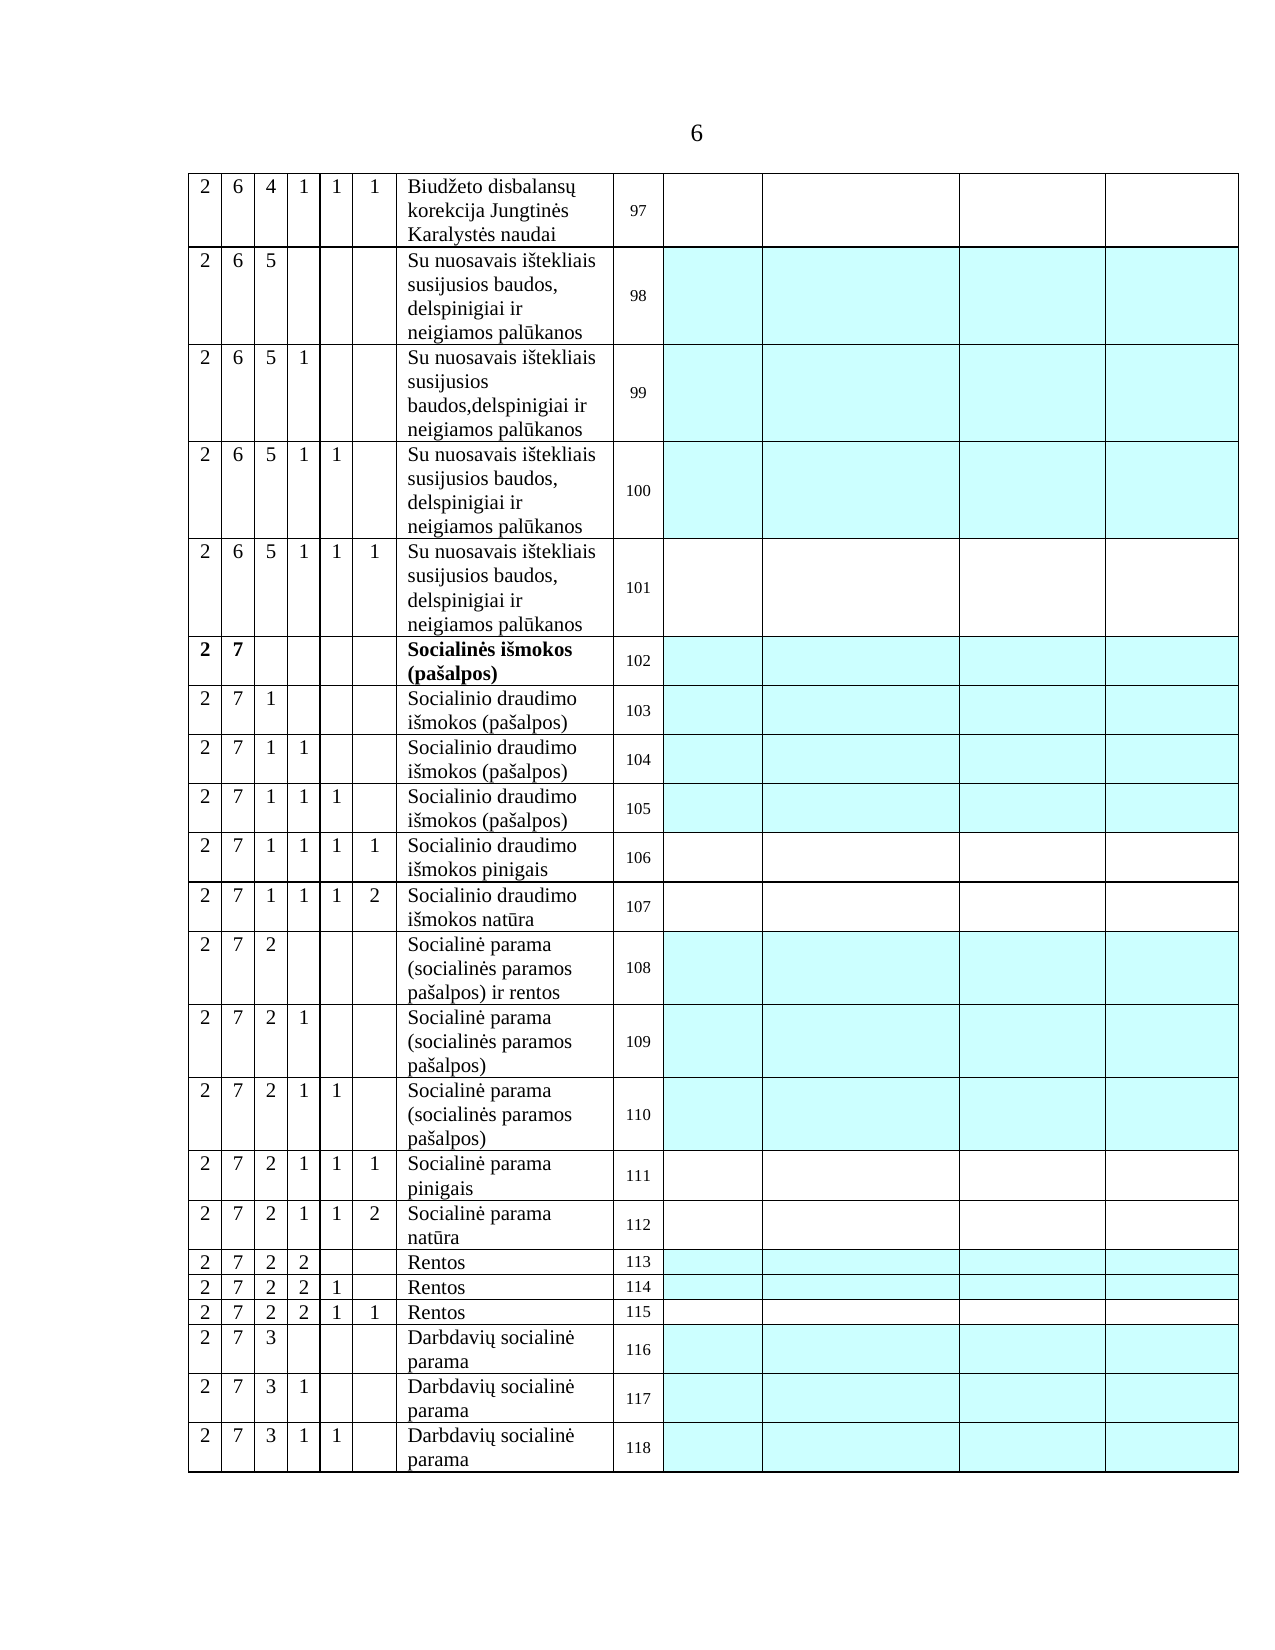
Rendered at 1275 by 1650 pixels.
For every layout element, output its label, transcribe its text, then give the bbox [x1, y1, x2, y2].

table_cell 106 [614, 833, 663, 881]
table_cell [763, 1300, 959, 1324]
table_cell [664, 637, 762, 685]
table_cell 7 [222, 1005, 254, 1077]
table_cell 7 [222, 1325, 254, 1373]
table_cell 101 [614, 539, 663, 636]
table_cell [960, 735, 1105, 783]
table_cell [763, 1325, 959, 1373]
table_cell 105 [614, 784, 663, 832]
table_cell [763, 1423, 959, 1471]
table_cell [763, 1201, 959, 1249]
table_cell 7 [222, 1201, 254, 1249]
table_cell [960, 442, 1105, 538]
table_cell [664, 1275, 762, 1299]
table_cell [664, 248, 762, 344]
table_cell [960, 784, 1105, 832]
table_cell [763, 1151, 959, 1199]
table_cell Socialinio draudimo išmokos pinigais [397, 833, 613, 881]
table_cell [1106, 1325, 1238, 1373]
table_cell 3 [255, 1325, 287, 1373]
table_cell 7 [222, 1275, 254, 1299]
table_cell [1106, 833, 1238, 881]
table_cell 2 [255, 1250, 287, 1274]
table_cell 2 [189, 345, 221, 441]
table_cell 7 [222, 686, 254, 734]
table_cell [353, 1325, 396, 1373]
table_cell [353, 735, 396, 783]
table_cell [664, 932, 762, 1004]
table_cell 1 [288, 784, 319, 832]
table_cell 2 [189, 1250, 221, 1274]
table_cell [960, 686, 1105, 734]
table_cell [664, 1300, 762, 1324]
table_cell [763, 1078, 959, 1150]
table_cell [353, 442, 396, 538]
table_cell [353, 248, 396, 344]
table_cell [763, 345, 959, 441]
table_cell Su nuosavais ištekliais susijusios baudos, delspinigiai ir neigiamos palūkanos [397, 442, 613, 538]
table_cell 2 [189, 1005, 221, 1077]
table_cell 1 [288, 345, 319, 441]
table_cell Rentos [397, 1275, 613, 1299]
table_cell 7 [222, 735, 254, 783]
table_cell [960, 1201, 1105, 1249]
table_cell 2 [255, 1300, 287, 1324]
table_cell [763, 637, 959, 685]
table_cell [1106, 1005, 1238, 1077]
table_cell [664, 735, 762, 783]
table_cell [664, 1005, 762, 1077]
table_cell 2 [255, 1201, 287, 1249]
table_cell [1106, 345, 1238, 441]
table_cell [763, 1250, 959, 1274]
table_cell 1 [288, 442, 319, 538]
table_cell [763, 1374, 959, 1422]
table_cell 1 [255, 735, 287, 783]
table_cell 2 [189, 1275, 221, 1299]
table_cell [1106, 1078, 1238, 1150]
table_cell Socialinė parama natūra [397, 1201, 613, 1249]
table_cell [353, 686, 396, 734]
table_cell 7 [222, 833, 254, 881]
table_cell 1 [288, 1423, 319, 1471]
table_cell 1 [353, 1151, 396, 1199]
table_cell [960, 637, 1105, 685]
table_cell 7 [222, 932, 254, 1004]
table_cell 117 [614, 1374, 663, 1422]
table_cell [664, 1423, 762, 1471]
table_cell [664, 1151, 762, 1199]
table_cell 108 [614, 932, 663, 1004]
table_cell 7 [222, 1300, 254, 1324]
table_cell [664, 1078, 762, 1150]
table_cell 2 [189, 686, 221, 734]
table_cell 2 [189, 1325, 221, 1373]
table_cell 1 [255, 883, 287, 931]
table_cell Biudžeto disbalansų korekcija Jungtinės Karalystės naudai [397, 174, 613, 246]
table_cell 7 [222, 1078, 254, 1150]
table_cell 112 [614, 1201, 663, 1249]
table_cell 2 [189, 1423, 221, 1471]
table_cell 1 [353, 1300, 396, 1324]
table_cell [321, 735, 352, 783]
table_cell Socialinė parama (socialinės paramos pašalpos) ir rentos [397, 932, 613, 1004]
table_cell [960, 833, 1105, 881]
table_cell [664, 686, 762, 734]
table_cell [664, 345, 762, 441]
table_cell [1106, 1423, 1238, 1471]
table_cell [1106, 1300, 1238, 1324]
table_cell [763, 442, 959, 538]
table_cell 1 [353, 833, 396, 881]
table_cell [353, 932, 396, 1004]
table_cell [288, 686, 319, 734]
table_cell [960, 883, 1105, 931]
table_cell [664, 1325, 762, 1373]
table_cell 1 [321, 1300, 352, 1324]
table_cell 2 [189, 1201, 221, 1249]
table_cell Socialinio draudimo išmokos natūra [397, 883, 613, 931]
table_cell [763, 784, 959, 832]
table_cell 1 [321, 1275, 352, 1299]
table_cell 2 [255, 1151, 287, 1199]
table_cell 1 [288, 1078, 319, 1150]
table_cell [1106, 442, 1238, 538]
table_cell 7 [222, 637, 254, 685]
table_cell 115 [614, 1300, 663, 1324]
table_cell [1106, 932, 1238, 1004]
table_cell [960, 1005, 1105, 1077]
table_cell [1106, 1250, 1238, 1274]
table_cell 109 [614, 1005, 663, 1077]
table_cell [353, 637, 396, 685]
table_cell [763, 174, 959, 246]
table_cell [288, 248, 319, 344]
table_cell 100 [614, 442, 663, 538]
table_cell 2 [353, 883, 396, 931]
table_cell [664, 174, 762, 246]
table_cell 2 [189, 784, 221, 832]
table_cell [321, 248, 352, 344]
table_cell 99 [614, 345, 663, 441]
table_cell [1106, 248, 1238, 344]
table_cell 1 [288, 1005, 319, 1077]
table_cell [321, 1325, 352, 1373]
table_cell 1 [255, 784, 287, 832]
table_cell [664, 784, 762, 832]
table_cell 5 [255, 248, 287, 344]
table_cell 2 [189, 1374, 221, 1422]
table_cell [353, 1250, 396, 1274]
table_cell 1 [255, 833, 287, 881]
table_cell [321, 345, 352, 441]
table_cell [1106, 735, 1238, 783]
table_cell [321, 1250, 352, 1274]
table_cell [763, 883, 959, 931]
table_cell [288, 932, 319, 1004]
table_cell [1106, 1151, 1238, 1199]
table_cell Socialinė parama pinigais [397, 1151, 613, 1199]
table_cell [321, 1374, 352, 1422]
table_cell 2 [189, 883, 221, 931]
table_cell [960, 1250, 1105, 1274]
table_cell 1 [255, 686, 287, 734]
table_cell 118 [614, 1423, 663, 1471]
table_cell [763, 932, 959, 1004]
table_cell [960, 1300, 1105, 1324]
table_cell Rentos [397, 1250, 613, 1274]
table_cell [1106, 539, 1238, 636]
table_cell [960, 1423, 1105, 1471]
table_cell [1106, 1275, 1238, 1299]
table_cell [960, 174, 1105, 246]
table_cell [960, 1374, 1105, 1422]
table_cell Darbdavių socialinė parama [397, 1423, 613, 1471]
table_cell 2 [189, 932, 221, 1004]
table_cell [353, 1275, 396, 1299]
table_cell [664, 1201, 762, 1249]
table_cell 6 [222, 174, 254, 246]
table_cell [321, 686, 352, 734]
table_cell [960, 1275, 1105, 1299]
table_cell 1 [321, 833, 352, 881]
table_cell 2 [189, 539, 221, 636]
table_cell 107 [614, 883, 663, 931]
table_cell Socialinė parama (socialinės paramos pašalpos) [397, 1078, 613, 1150]
table_cell Socialinio draudimo išmokos (pašalpos) [397, 735, 613, 783]
table_cell Darbdavių socialinė parama [397, 1325, 613, 1373]
table_cell Su nuosavais ištekliais susijusios baudos,delspinigiai ir neigiamos palūkanos [397, 345, 613, 441]
table_cell 7 [222, 883, 254, 931]
table_cell [763, 539, 959, 636]
table_cell [664, 442, 762, 538]
table_cell [763, 248, 959, 344]
table_cell 2 [189, 442, 221, 538]
table_cell 3 [255, 1374, 287, 1422]
table_cell [321, 637, 352, 685]
table_cell 113 [614, 1250, 663, 1274]
table_cell 1 [321, 1151, 352, 1199]
table_cell 5 [255, 345, 287, 441]
table_cell 111 [614, 1151, 663, 1199]
table_cell 104 [614, 735, 663, 783]
table_cell 1 [321, 1201, 352, 1249]
table_cell [960, 248, 1105, 344]
table_cell 1 [288, 1374, 319, 1422]
table_cell 5 [255, 539, 287, 636]
table_cell [353, 1423, 396, 1471]
table_cell [960, 932, 1105, 1004]
table_cell [960, 1151, 1105, 1199]
table_cell 3 [255, 1423, 287, 1471]
table_cell [1106, 686, 1238, 734]
table_cell [288, 1325, 319, 1373]
table_cell 110 [614, 1078, 663, 1150]
table_cell 1 [288, 883, 319, 931]
table_cell 6 [222, 442, 254, 538]
table_cell [664, 1250, 762, 1274]
table_cell 97 [614, 174, 663, 246]
table_cell Rentos [397, 1300, 613, 1324]
table_cell 2 [288, 1250, 319, 1274]
table_cell 1 [321, 442, 352, 538]
table_cell [1106, 174, 1238, 246]
table_cell 6 [222, 345, 254, 441]
table_cell [763, 1005, 959, 1077]
table_cell [763, 735, 959, 783]
table_cell 2 [255, 1078, 287, 1150]
table_cell 6 [222, 539, 254, 636]
table_cell Su nuosavais ištekliais susijusios baudos, delspinigiai ir neigiamos palūkanos [397, 248, 613, 344]
table_cell [353, 1374, 396, 1422]
table_cell [321, 1005, 352, 1077]
table_cell 2 [189, 174, 221, 246]
table_cell 1 [353, 539, 396, 636]
table_cell 1 [288, 735, 319, 783]
table_cell 1 [288, 174, 319, 246]
table_cell 2 [189, 1300, 221, 1324]
table_cell 1 [288, 1201, 319, 1249]
table_cell 2 [255, 932, 287, 1004]
table_cell 7 [222, 1423, 254, 1471]
table_cell 2 [255, 1005, 287, 1077]
table_cell 2 [189, 833, 221, 881]
table_cell 2 [189, 248, 221, 344]
table_cell [763, 833, 959, 881]
table_cell 1 [288, 539, 319, 636]
table_cell 1 [321, 1078, 352, 1150]
table_cell 2 [255, 1275, 287, 1299]
table_cell 2 [288, 1275, 319, 1299]
table_cell 114 [614, 1275, 663, 1299]
table_cell [664, 883, 762, 931]
table_cell Socialinė parama (socialinės paramos pašalpos) [397, 1005, 613, 1077]
table_cell [353, 784, 396, 832]
table_cell 103 [614, 686, 663, 734]
table_cell [664, 1374, 762, 1422]
table_cell [960, 345, 1105, 441]
table_cell 7 [222, 1374, 254, 1422]
table_cell Socialinio draudimo išmokos (pašalpos) [397, 784, 613, 832]
table_cell [255, 637, 287, 685]
table_cell 1 [321, 784, 352, 832]
table_cell 2 [353, 1201, 396, 1249]
table_cell [1106, 1201, 1238, 1249]
table_cell 7 [222, 1151, 254, 1199]
table_cell Su nuosavais ištekliais susijusios baudos, delspinigiai ir neigiamos palūkanos [397, 539, 613, 636]
table_cell 7 [222, 784, 254, 832]
table_cell [1106, 1374, 1238, 1422]
table_cell Darbdavių socialinė parama [397, 1374, 613, 1422]
table_cell 98 [614, 248, 663, 344]
table_cell 2 [189, 735, 221, 783]
table_cell 1 [321, 174, 352, 246]
table_cell [664, 833, 762, 881]
table_cell 1 [321, 883, 352, 931]
table_cell 2 [189, 1078, 221, 1150]
table_cell 7 [222, 1250, 254, 1274]
table_cell 1 [321, 1423, 352, 1471]
table_cell 1 [353, 174, 396, 246]
table_cell 1 [288, 833, 319, 881]
table_cell [664, 539, 762, 636]
table_cell [960, 1078, 1105, 1150]
table_cell 116 [614, 1325, 663, 1373]
table_cell [353, 345, 396, 441]
table_cell 2 [189, 637, 221, 685]
table_cell 1 [321, 539, 352, 636]
table_cell [353, 1078, 396, 1150]
table_cell [1106, 883, 1238, 931]
table_cell [960, 539, 1105, 636]
table_cell [1106, 784, 1238, 832]
table_cell [288, 637, 319, 685]
table_cell [1106, 637, 1238, 685]
table_cell [763, 1275, 959, 1299]
table_cell 4 [255, 174, 287, 246]
table_cell [353, 1005, 396, 1077]
table_cell 1 [288, 1151, 319, 1199]
table_cell 5 [255, 442, 287, 538]
table_cell Socialinės išmokos (pašalpos) [397, 637, 613, 685]
table_cell 102 [614, 637, 663, 685]
table_cell 6 [222, 248, 254, 344]
table_cell 2 [189, 1151, 221, 1199]
table_cell 2 [288, 1300, 319, 1324]
table_cell [960, 1325, 1105, 1373]
table_cell [763, 686, 959, 734]
table_cell Socialinio draudimo išmokos (pašalpos) [397, 686, 613, 734]
table_cell [321, 932, 352, 1004]
